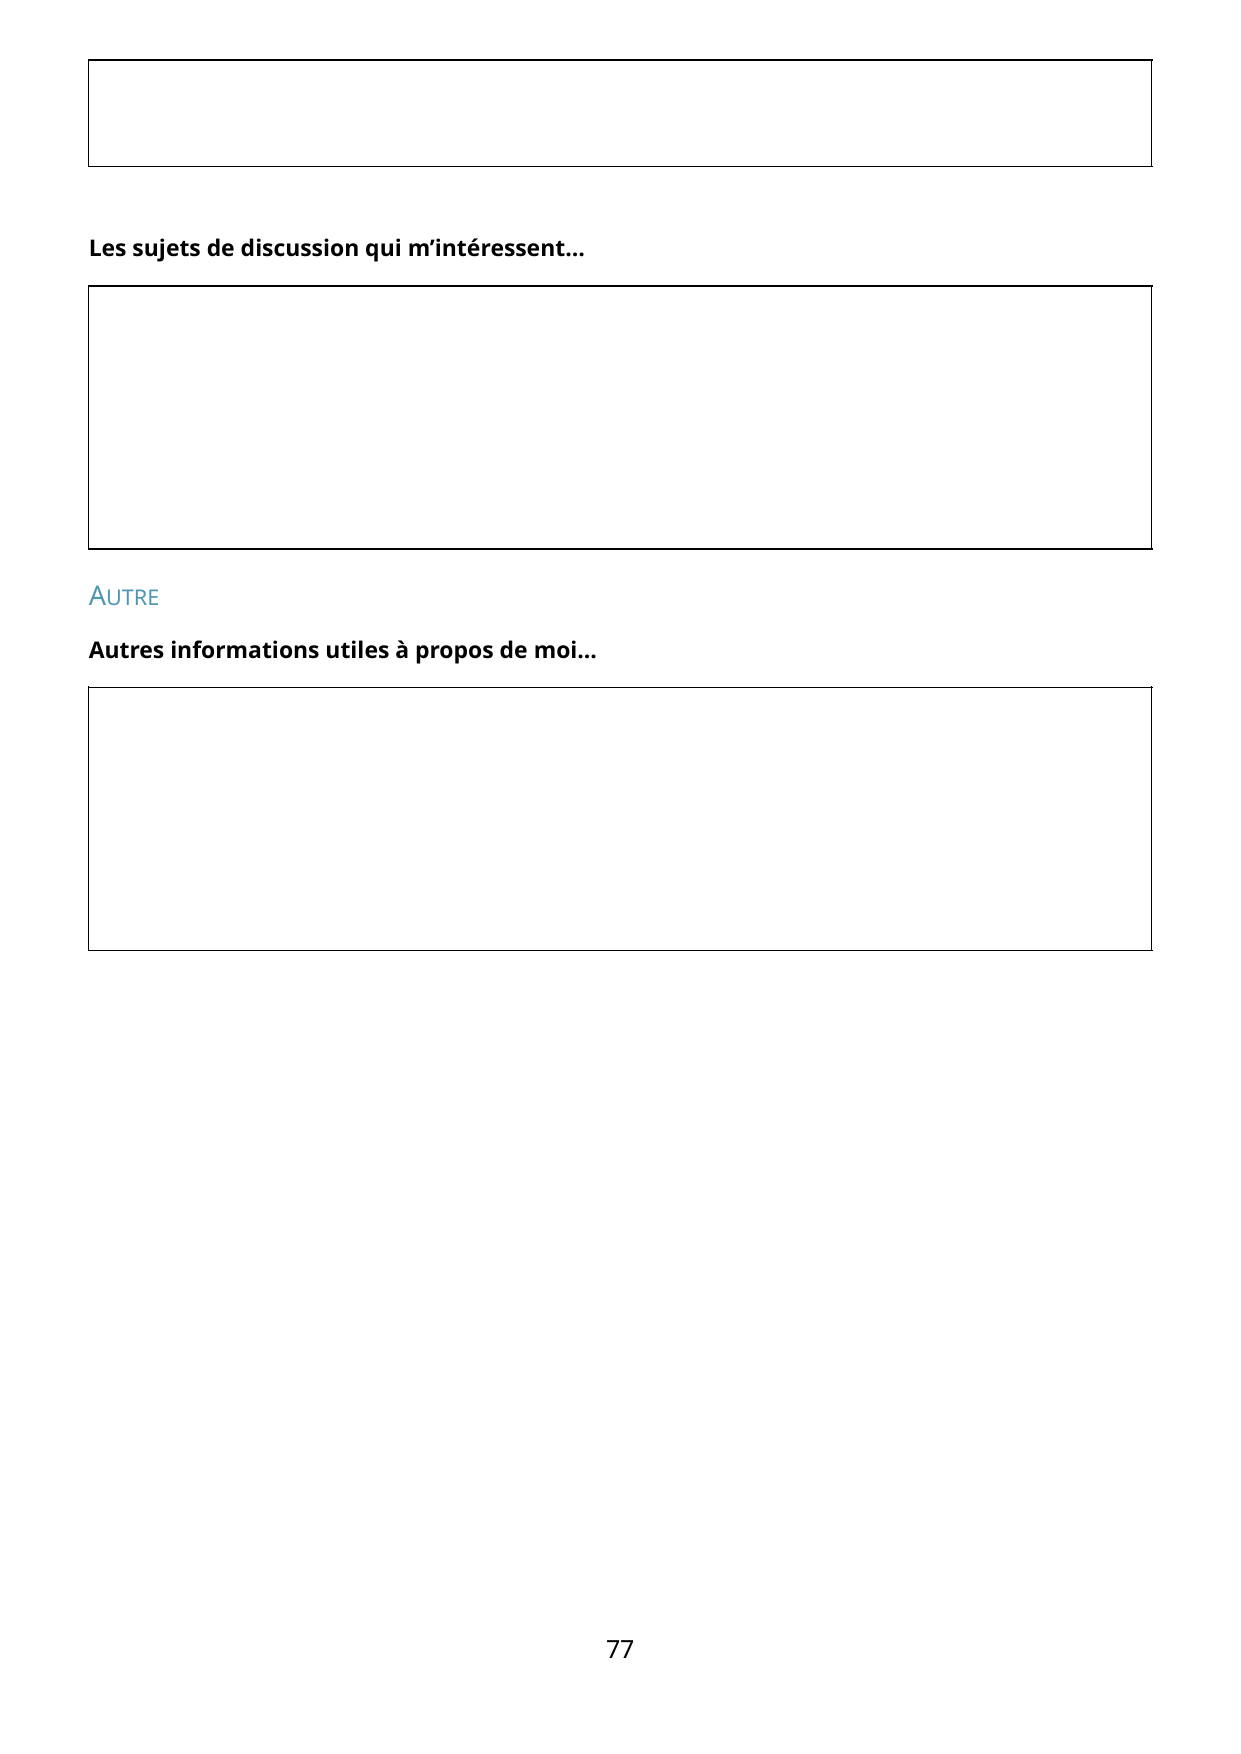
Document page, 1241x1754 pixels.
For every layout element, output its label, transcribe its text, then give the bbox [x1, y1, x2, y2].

table_header [89, 688, 1151, 949]
text Les sujets de discussion qui m’intéressent… [88, 232, 1152, 263]
subtitle Autre [88, 576, 1152, 613]
table_header [89, 287, 1151, 548]
table_header [89, 61, 1151, 166]
text Autres informations utiles à propos de moi... [88, 634, 1152, 665]
